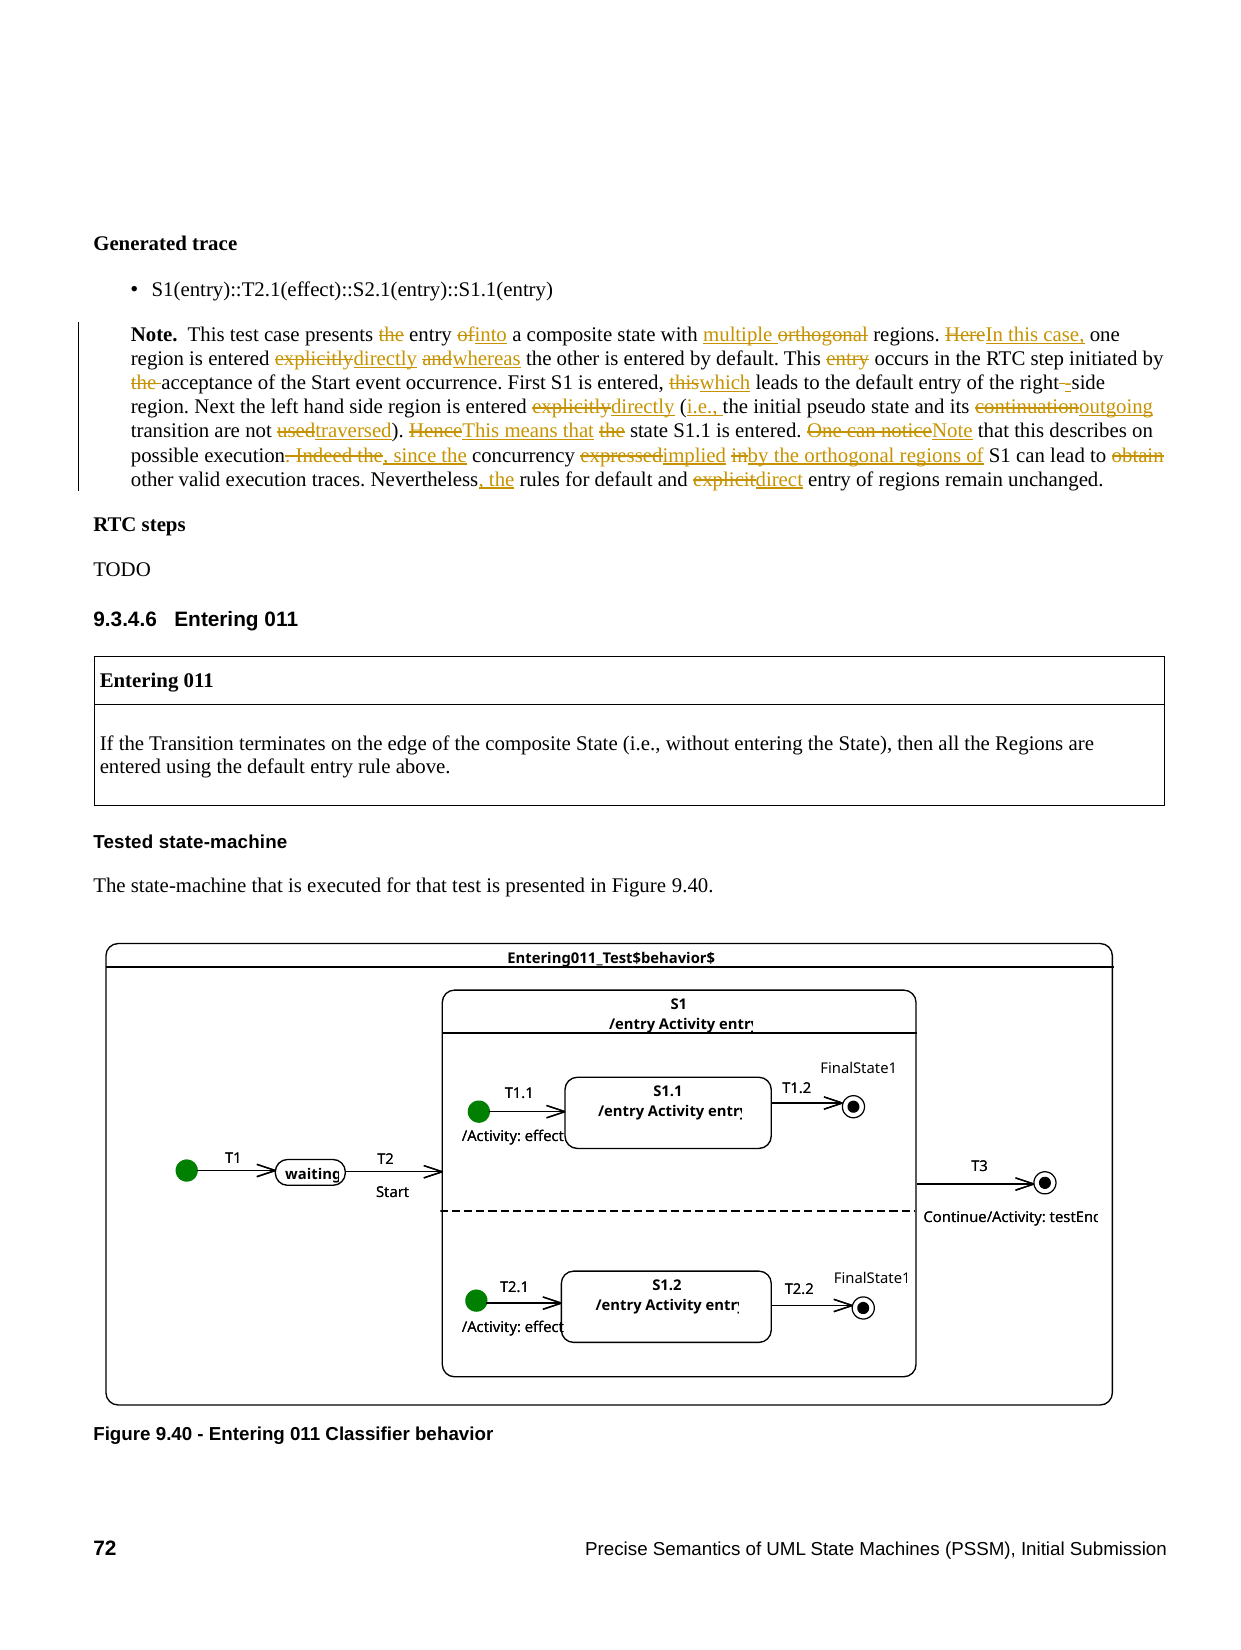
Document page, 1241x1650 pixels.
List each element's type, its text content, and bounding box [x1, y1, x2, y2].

text Figure 9.40 - Entering 011 Classifier behavior [93, 931, 1127, 1444]
list S1(entry)::T2.1(effect)::S2.1(entry)::S1.1(entry) [131, 276, 1164, 301]
subtitle Tested state-machine [93, 830, 1164, 852]
text Note. This test case presents entry into a composite state with multiple regions. In this case, one region is entered directly whereas the other is entered by default. This occurs in the RTC step initiated by acceptance of the Start event occurrence. First S1 is entered, which leads to the default entry of the right-side region. Next the left hand side region is entered directly (i.e., the initial pseudo state and its outgoing transition are not traversed). This means that state S1.1 is entered. Note that this describes on possible execution, since the concurrency implied by the orthogonal regions of S1 can lead to other valid execution traces. Nevertheless, the rules for default and direct entry of regions remain unchanged. [131, 322, 1164, 491]
text The state-machine that is executed for that test is presented in Figure 9.40. [93, 873, 1164, 897]
text TODO [93, 557, 1164, 581]
text Generated trace [93, 231, 1164, 255]
text RTC steps [93, 512, 1164, 536]
table_header Entering 011 [95, 657, 1164, 703]
table_cell If the Transition terminates on the edge of the composite State (i.e., without entering the State), then all the Regions are entered using the default entry rule above. [95, 705, 1164, 805]
subtitle Entering 011 [93, 606, 1164, 631]
